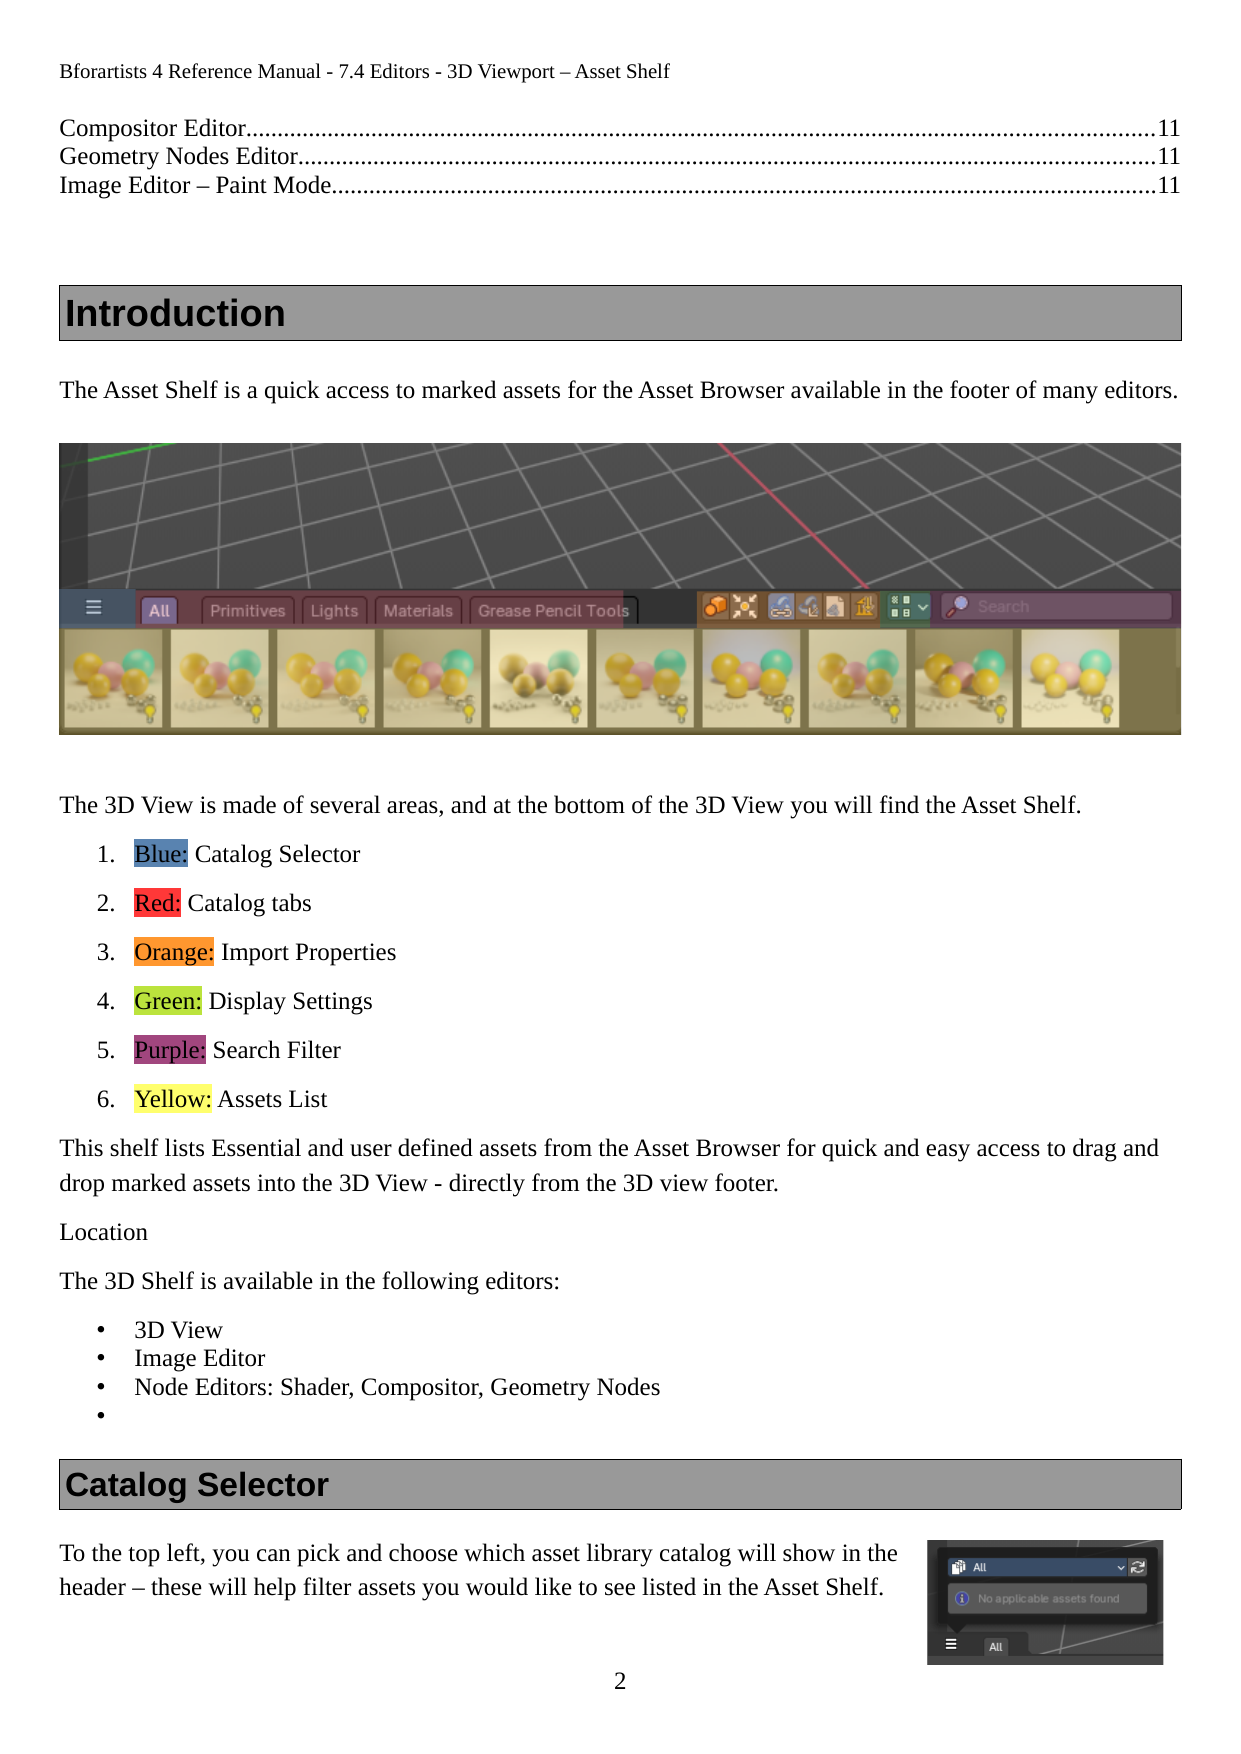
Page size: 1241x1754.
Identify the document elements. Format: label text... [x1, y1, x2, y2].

text The 3D View is made of several areas, and at the bottom of the 3D View you will find the Asset Shelf. [59, 790, 1181, 818]
text Geometry Nodes Editor 11 [59, 141, 1181, 170]
list Green: Display Settings [97, 986, 1181, 1015]
picture [59, 443, 1182, 628]
picture [927, 1540, 1164, 1665]
table_header Catalog Selector [60, 1460, 1181, 1509]
text This shelf lists Essential and user defined assets from the Asset Browser for quick and easy access to drag and drop marked assets into the 3D View - directly from the 3D view footer. [59, 1133, 1181, 1196]
text Compositor Editor 11 [59, 113, 1181, 141]
list 3D View [97, 1315, 1181, 1343]
list Node Editors: Shader, Compositor, Geometry Nodes [97, 1372, 1181, 1401]
text Image Editor – Paint Mode 11 [59, 170, 1181, 199]
text The 3D Shelf is available in the following editors: [59, 1266, 1181, 1294]
list Yellow: Assets List [97, 1084, 1181, 1113]
text The Asset Shelf is a quick access to marked assets for the Asset Browser available in the footer of many editors. [59, 375, 1181, 404]
list Purple: Search Filter [97, 1035, 1181, 1064]
table_header Introduction [60, 286, 1181, 340]
list Blue: Catalog Selector [97, 839, 1181, 867]
list Red: Catalog tabs [97, 888, 1181, 917]
text To the top left, you can pick and choose which asset library catalog will show in the header – these will help filter assets you would like to see listed in the Asset Shelf. [59, 1538, 1181, 1601]
list Image Editor [97, 1343, 1181, 1372]
text Location [59, 1217, 1181, 1245]
list Orange: Import Properties [97, 937, 1181, 966]
